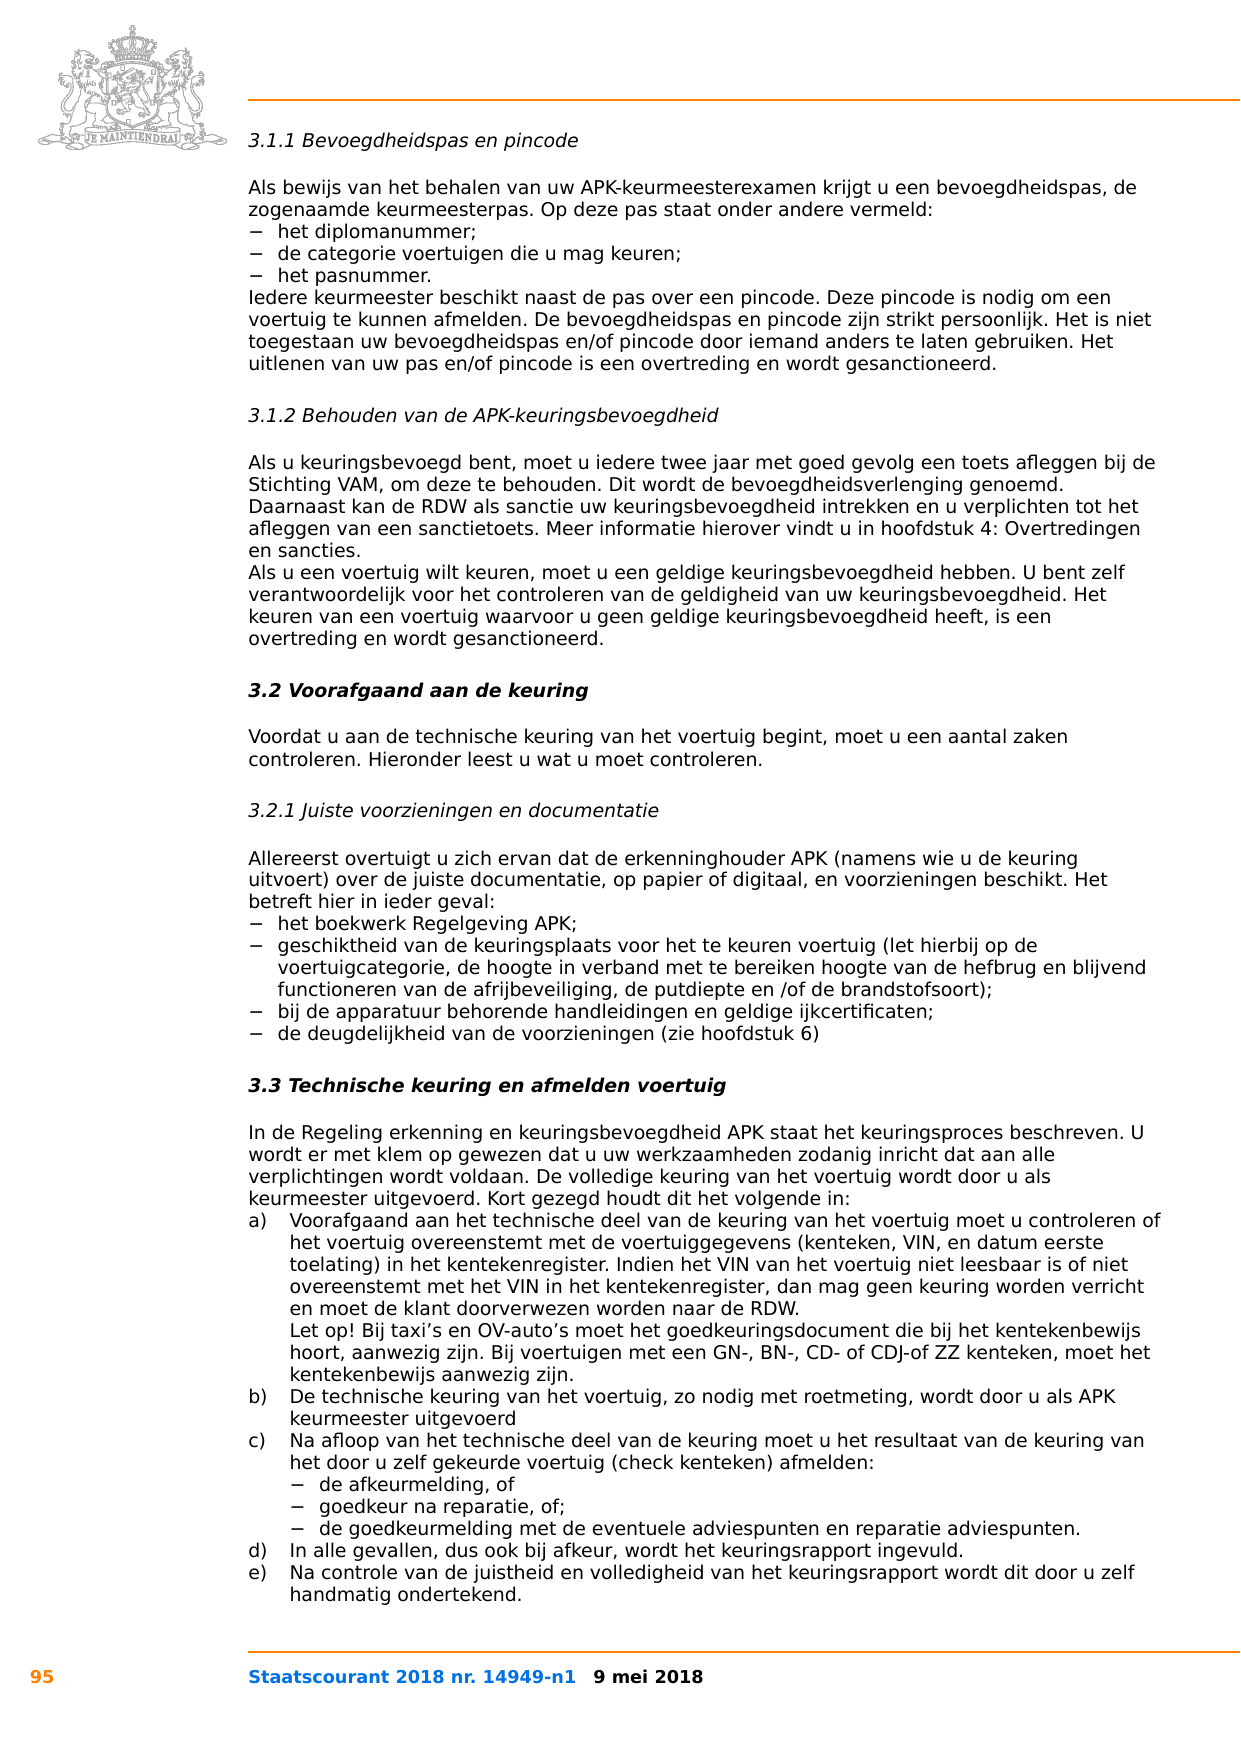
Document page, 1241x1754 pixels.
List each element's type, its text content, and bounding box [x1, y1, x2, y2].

text − de categorie voertuigen die u mag keuren; [248, 243, 1163, 265]
text − het boekwerk Regelgeving APK; [248, 913, 1163, 935]
text − het diplomanummer; [248, 221, 1163, 243]
text − de deugdelijkheid van de voorzieningen (zie hoofdstuk 6) [248, 1023, 1163, 1045]
subtitle 3.1.1 Bevoegdheidspas en pincode [248, 130, 1163, 152]
text c) Na afloop van het technische deel van de keuring moet u het resultaat van de keuring van het door u zelf gekeurde voertuig (check kenteken) afmelden: [248, 1430, 1163, 1474]
text Iedere keurmeester beschikt naast de pas over een pincode. Deze pincode is nodig om een voertuig te kunnen afmelden. De bevoegdheidspas en pincode zijn strikt persoonlijk. Het is niet toegestaan uw bevoegdheidspas en/of pincode door iemand anders te laten gebruiken. Het uitlenen van uw pas en/of pincode is een overtreding en wordt gesanctioneerd. [248, 287, 1163, 375]
text e) Na controle van de juistheid en volledigheid van het keuringsrapport wordt dit door u zelf handmatig ondertekend. [248, 1562, 1163, 1606]
picture [38, 25, 227, 150]
text d) In alle gevallen, dus ook bij afkeur, wordt het keuringsrapport ingevuld. [248, 1540, 1163, 1562]
text − bij de apparatuur behorende handleidingen en geldige ijkcertificaten; [248, 1001, 1163, 1023]
text Voordat u aan de technische keuring van het voertuig begint, moet u een aantal zaken controleren. Hieronder leest u wat u moet controleren. [248, 726, 1163, 770]
text − de afkeurmelding, of [289, 1474, 1163, 1496]
text Als u een voertuig wilt keuren, moet u een geldige keuringsbevoegdheid hebben. U bent zelf verantwoordelijk voor het controleren van de geldigheid van uw keuringsbevoegdheid. Het keuren van een voertuig waarvoor u geen geldige keuringsbevoegdheid heeft, is een overtreding en wordt gesanctioneerd. [248, 562, 1163, 649]
text − het pasnummer. [248, 265, 1163, 287]
text Allereerst overtuigt u zich ervan dat de erkenninghouder APK (namens wie u de keuring uitvoert) over de juiste documentatie, op papier of digitaal, en voorzieningen beschikt. Het betreft hier in ieder geval: [248, 847, 1163, 913]
subtitle 3.3 Technische keuring en afmelden voertuig [248, 1075, 1163, 1097]
subtitle 3.1.2 Behouden van de APK-keuringsbevoegdheid [248, 405, 1163, 427]
text − de goedkeurmelding met de eventuele adviespunten en reparatie adviespunten. [289, 1518, 1163, 1540]
text Als bewijs van het behalen van uw APK-keurmeesterexamen krijgt u een bevoegdheidspas, de zogenaamde keurmeesterpas. Op deze pas staat onder andere vermeld: [248, 177, 1163, 221]
subtitle 3.2 Voorafgaand aan de keuring [248, 679, 1163, 701]
text − geschiktheid van de keuringsplaats voor het te keuren voertuig (let hierbij op de voertuigcategorie, de hoogte in verband met te bereiken hoogte van de hefbrug en blijvend functioneren van de afrijbeveiliging, de putdiepte en /of de brandstofsoort); [248, 935, 1163, 1001]
text Let op! Bij taxi’s en OV-auto’s moet het goedkeuringsdocument die bij het kentekenbewijs hoort, aanwezig zijn. Bij voertuigen met een GN-, BN-, CD- of CDJ-of ZZ kenteken, moet het kentekenbewijs aanwezig zijn. [289, 1320, 1163, 1386]
text − goedkeur na reparatie, of; [289, 1496, 1163, 1518]
text Als u keuringsbevoegd bent, moet u iedere twee jaar met goed gevolg een toets afleggen bij de Stichting VAM, om deze te behouden. Dit wordt de bevoegdheidsverlenging genoemd. Daarnaast kan de RDW als sanctie uw keuringsbevoegdheid intrekken en u verplichten tot het afleggen van een sanctietoets. Meer informatie hierover vindt u in hoofdstuk 4: Overtredingen en sancties. [248, 452, 1163, 562]
text b) De technische keuring van het voertuig, zo nodig met roetmeting, wordt door u als APK keurmeester uitgevoerd [248, 1386, 1163, 1430]
subtitle 3.2.1 Juiste voorzieningen en documentatie [248, 800, 1163, 822]
text a) Voorafgaand aan het technische deel van de keuring van het voertuig moet u controleren of het voertuig overeenstemt met de voertuiggegevens (kenteken, VIN, en datum eerste toelating) in het kentekenregister. Indien het VIN van het voertuig niet leesbaar is of niet overeenstemt met het VIN in het kentekenregister, dan mag geen keuring worden verricht en moet de klant doorverwezen worden naar de RDW. [248, 1210, 1163, 1320]
text In de Regeling erkenning en keuringsbevoegdheid APK staat het keuringsproces beschreven. U wordt er met klem op gewezen dat u uw werkzaamheden zodanig inricht dat aan alle verplichtingen wordt voldaan. De volledige keuring van het voertuig wordt door u als keurmeester uitgevoerd. Kort gezegd houdt dit het volgende in: [248, 1122, 1163, 1210]
